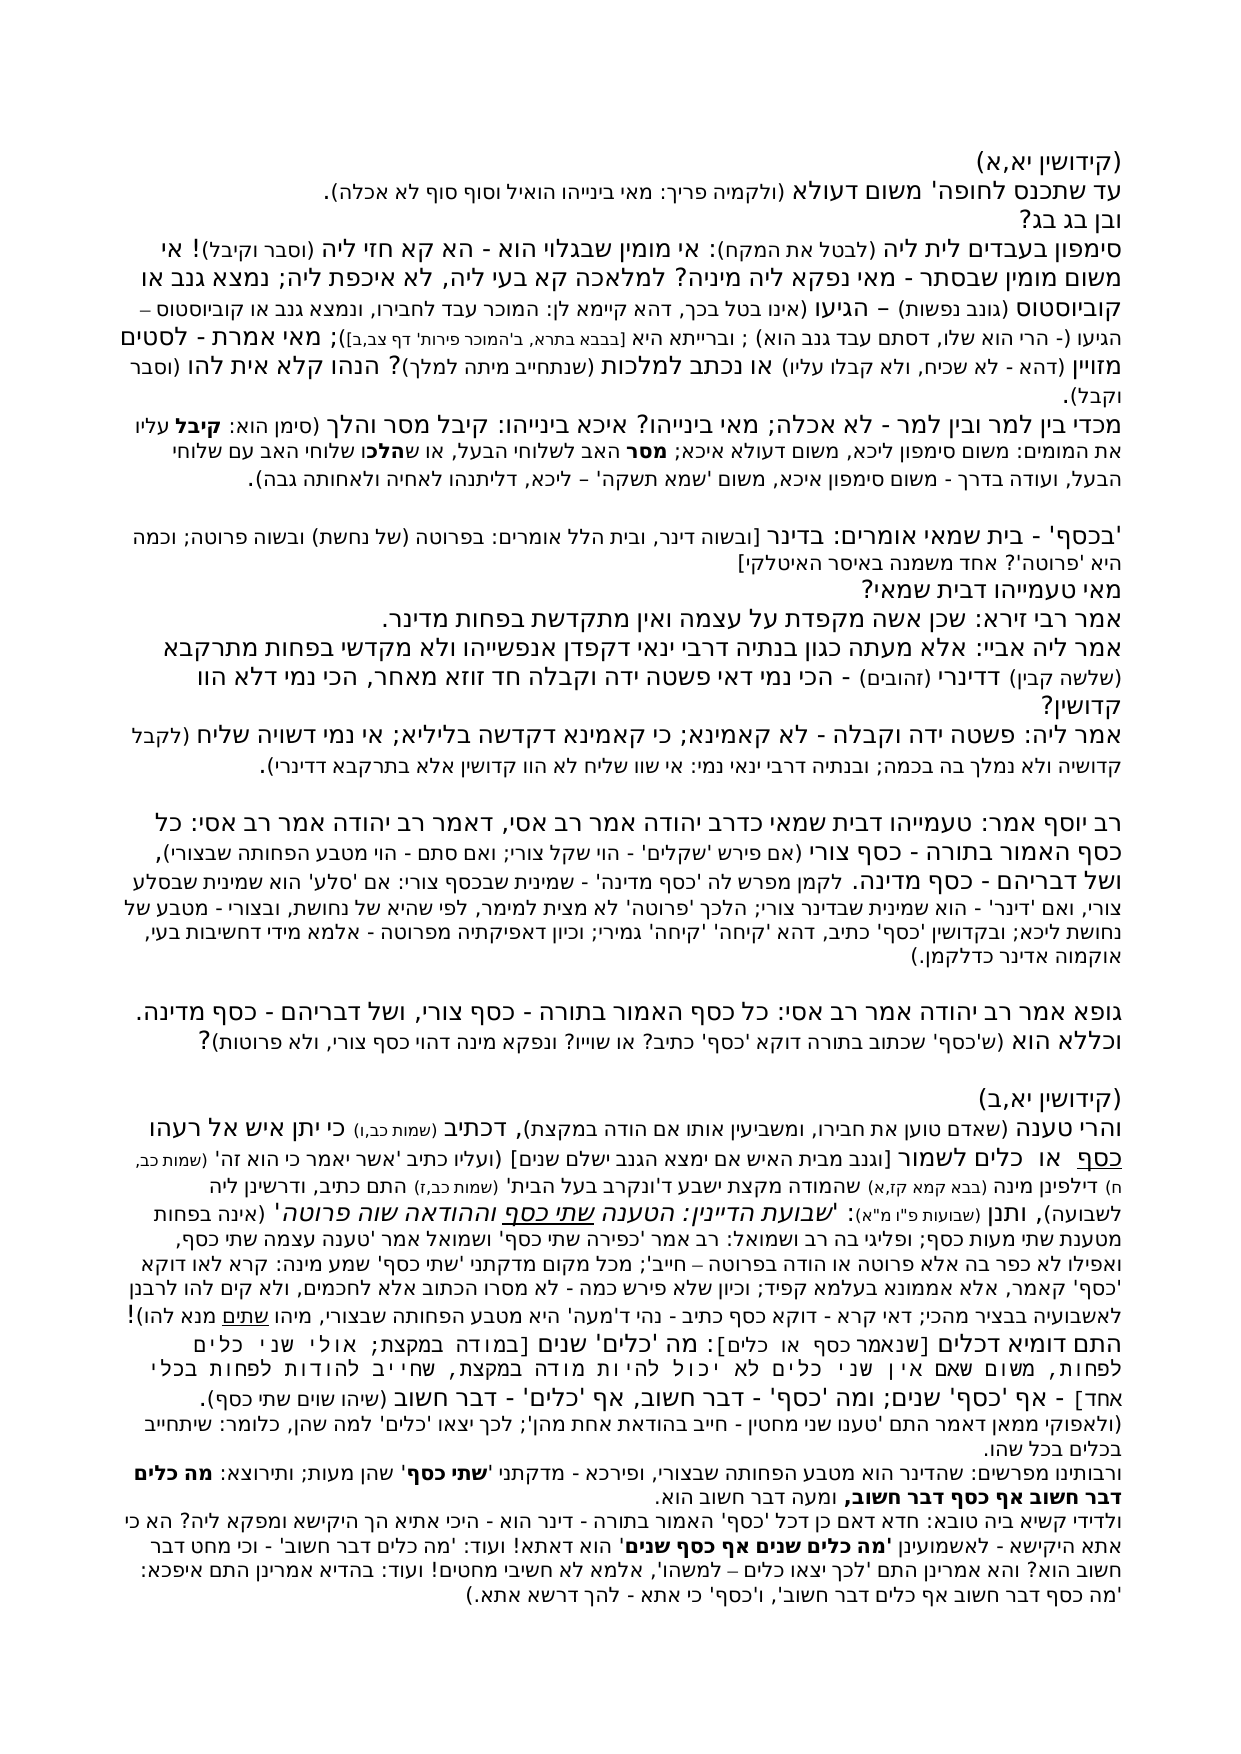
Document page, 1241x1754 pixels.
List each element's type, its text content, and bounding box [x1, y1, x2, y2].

text סימפון בעבדים לית ליה (לבטל את המקח): אי מומין שבגלוי הוא - הא קא חזי ליה (וסבר וקיבל)! אי משום מומין שבסתר - מאי נפקא ליה מיניה? למלאכה קא בעי ליה, לא איכפת ליה; נמצא גנב או קוביוסטוס (גונב נפשות) – הגיעו (אינו בטל בכך, דהא קיימא לן: המוכר עבד לחבירו, ונמצא גנב או קוביוסטוס – הגיעו (- הרי הוא שלו, דסתם עבד גנב הוא) ; וברייתא היא [בבבא בתרא, ב'המוכר פירות' דף צב,ב]); מאי אמרת - לסטים מזויין (דהא - לא שכיח, ולא קבלו עליו) או נכתב למלכות (שנתחייב מיתה למלך)? הנהו קלא אית להו (וסבר וקבל). [118, 234, 1122, 410]
text ובן בג בג? [118, 205, 1122, 234]
text אמר רבי זירא: שכן אשה מקפדת על עצמה ואין מתקדשת בפחות מדינר. [118, 604, 1122, 633]
text מכדי בין למר ובין למר - לא אכלה; מאי בינייהו? איכא בינייהו: קיבל מסר והלך (סימן הוא: קיבל עליו את המומים: משום סימפון ליכא, משום דעולא איכא; מסר האב לשלוחי הבעל, או שהלכו שלוחי האב עם שלוחי הבעל, ועודה בדרך - משום סימפון איכא, משום 'שמא תשקה' – ליכא, דליתנהו לאחיה ולאחותה גבה). [118, 410, 1122, 492]
text רב יוסף אמר: טעמייהו דבית שמאי כדרב יהודה אמר רב אסי, דאמר רב יהודה אמר רב אסי: כל כסף האמור בתורה - כסף צורי (אם פירש 'שקלים' - הוי שקל צורי; ואם סתם - הוי מטבע הפחותה שבצורי), ושל דבריהם - כסף מדינה. לקמן מפרש לה 'כסף מדינה' - שמינית שבכסף צורי: אם 'סלע' הוא שמינית שבסלע צורי, ואם 'דינר' - הוא שמינית שבדינר צורי; הלכך 'פרוטה' לא מצית למימר, לפי שהיא של נחושת, ובצורי - מטבע של נחושת ליכא; ובקדושין 'כסף' כתיב, דהא 'קיחה' 'קיחה' גמירי; וכיון דאפיקתיה מפרוטה - אלמא מידי דחשיבות בעי, אוקמוה אדינר כדלקמן.) [118, 808, 1122, 969]
text מאי טעמייהו דבית שמאי? [118, 575, 1122, 604]
text ורבותינו מפרשים: שהדינר הוא מטבע הפחותה שבצורי, ופירכא - מדקתני 'שתי כסף' שהן מעות; ותירוצא: מה כלים דבר חשוב אף כסף דבר חשוב, ומעה דבר חשוב הוא. [118, 1461, 1122, 1509]
text והרי טענה (שאדם טוען את חבירו, ומשביעין אותו אם הודה במקצת), דכתיב (שמות כב,ו) כי יתן איש אל רעהו כסף או כלים לשמור [וגנב מבית האיש אם ימצא הגנב ישלם שנים] (ועליו כתיב 'אשר יאמר כי הוא זה' (שמות כב,ח) דילפינן מינה (בבא קמא קז,א) שהמודה מקצת ישבע ד'ונקרב בעל הבית' (שמות כב,ז) התם כתיב, ודרשינן ליה לשבועה), ותנן (שבועות פ"ו מ"א): 'שבועת הדיינין: הטענה שתי כסף וההודאה שוה פרוטה' (אינה בפחות מטענת שתי מעות כסף; ופליגי בה רב ושמואל: רב אמר 'כפירה שתי כסף' ושמואל אמר 'טענה עצמה שתי כסף, ואפילו לא כפר בה אלא פרוטה או הודה בפרוטה – חייב'; מכל מקום מדקתני 'שתי כסף' שמע מינה: קרא לאו דוקא 'כסף' קאמר, אלא אממונא בעלמא קפיד; וכיון שלא פירש כמה - לא מסרו הכתוב אלא לחכמים, ולא קים להו לרבנן לאשבועיה בבציר מהכי; דאי קרא - דוקא כסף כתיב - נהי ד'מעה' היא מטבע הפחותה שבצורי, מיהו שתים מנא להו)! [118, 1114, 1122, 1329]
text (קידושין יא,א) [118, 147, 1122, 176]
text התם דומיא דכלים [שנאמר כסף או כלים]: מה 'כלים' שנים [במודה במקצת; אולי שני כלים לפחות, משום שאם אין שני כלים לא יכול להיות מודה במקצת, שחייב להודות לפחות בכלי אחד] - אף 'כסף' שנים; ומה 'כסף' - דבר חשוב, אף 'כלים' - דבר חשוב (שיהו שוים שתי כסף). [118, 1329, 1122, 1412]
text עד שתכנס לחופה' משום דעולא (ולקמיה פריך: מאי בינייהו הואיל וסוף סוף לא אכלה). [118, 176, 1122, 205]
text וכללא הוא (ש'כסף' שכתוב בתורה דוקא 'כסף' כתיב? או שוייו? ונפקא מינה דהוי כסף צורי, ולא פרוטות)? [118, 1027, 1122, 1056]
text 'בכסף' - בית שמאי אומרים: בדינר [ובשוה דינר, ובית הלל אומרים: בפרוטה (של נחשת) ובשוה פרוטה; וכמה היא 'פרוטה'? אחד משמנה באיסר האיטלקי] [118, 521, 1122, 575]
text אמר ליה: פשטה ידה וקבלה - לא קאמינא; כי קאמינא דקדשה בליליא; אי נמי דשויה שליח (לקבל קדושיה ולא נמלך בה בכמה; ובנתיה דרבי ינאי נמי: אי שוו שליח לא הוו קדושין אלא בתרקבא דדינרי). [118, 721, 1122, 779]
text (קידושין יא,ב) [118, 1084, 1122, 1114]
text אמר ליה אביי: אלא מעתה כגון בנתיה דרבי ינאי דקפדן אנפשייהו ולא מקדשי בפחות מתרקבא (שלשה קבין) דדינרי (זהובים) - הכי נמי דאי פשטה ידה וקבלה חד זוזא מאחר, הכי נמי דלא הוו קדושין? [118, 633, 1122, 721]
text (ולאפוקי ממאן דאמר התם 'טענו שני מחטין - חייב בהודאת אחת מהן'; לכך יצאו 'כלים' למה שהן, כלומר: שיתחייב בכלים בכל שהו. [118, 1412, 1122, 1461]
text גופא אמר רב יהודה אמר רב אסי: כל כסף האמור בתורה - כסף צורי, ושל דבריהם - כסף מדינה. [118, 997, 1122, 1027]
text ולדידי קשיא ביה טובא: חדא דאם כן דכל 'כסף' האמור בתורה - דינר הוא - היכי אתיא הך היקישא ומפקא ליה? הא כי אתא היקישא - לאשמועינן 'מה כלים שנים אף כסף שנים' הוא דאתא! ועוד: 'מה כלים דבר חשוב' - וכי מחט דבר חשוב הוא? והא אמרינן התם 'לכך יצאו כלים – למשהו', אלמא לא חשיבי מחטים! ועוד: בהדיא אמרינן התם איפכא: 'מה כסף דבר חשוב אף כלים דבר חשוב', ו'כסף' כי אתא - להך דרשא אתא.) [118, 1509, 1122, 1607]
